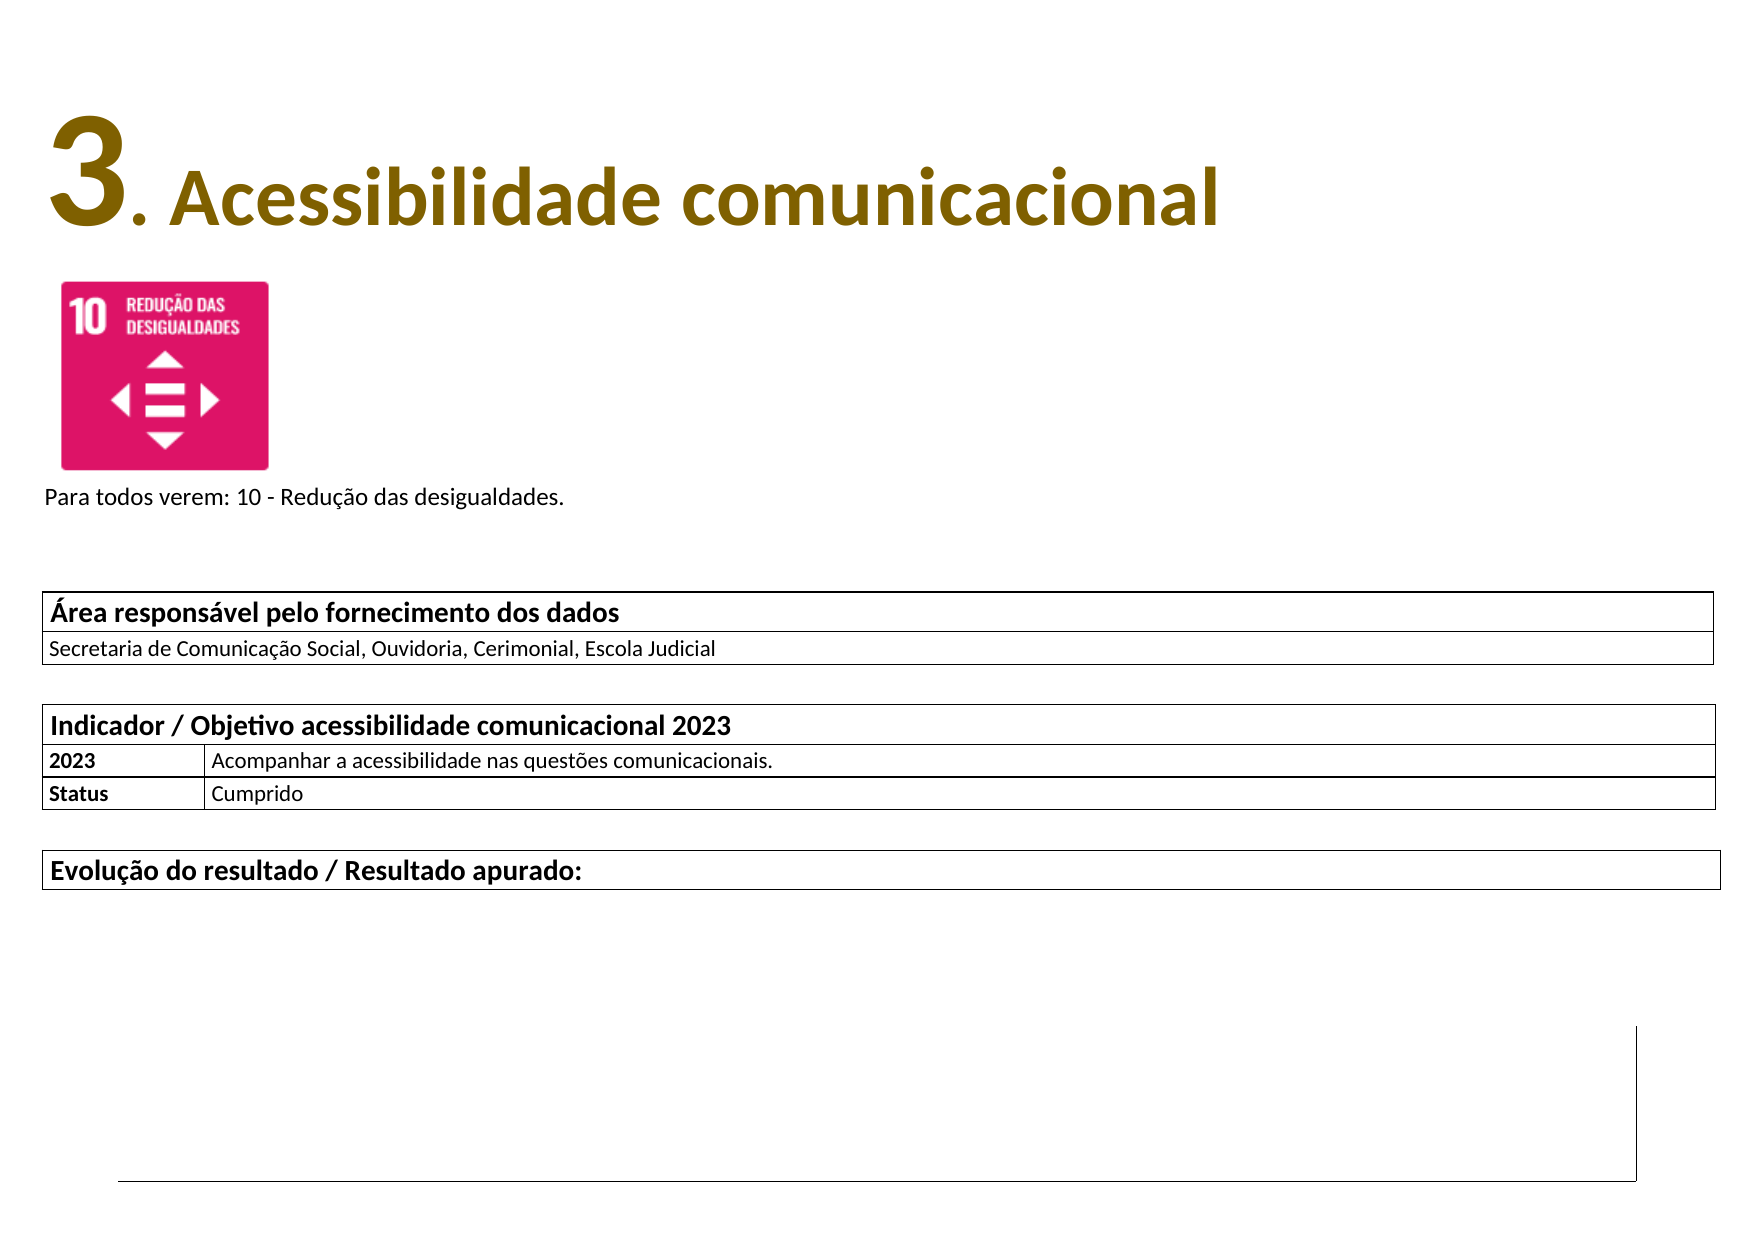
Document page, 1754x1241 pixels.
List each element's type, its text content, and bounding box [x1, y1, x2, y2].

table_cell Cumprido [205, 778, 1715, 809]
table_cell Secretaria de Comunicação Social, Ouvidoria, Cerimonial, Escola Judicial [43, 632, 1713, 663]
text 3. Acessibilidade comunicacional [44, 63, 1636, 267]
table_header Indicador / Objetivo acessibilidade comunicacional 2023 [43, 705, 1715, 744]
table_header Área responsável pelo fornecimento dos dados [43, 593, 1713, 631]
table_cell Status [43, 778, 204, 809]
table_cell 2023 [43, 745, 204, 776]
table_cell Acompanhar a acessibilidade nas questões comunicacionais. [205, 745, 1715, 776]
text Para todos verem: 10 - Redução das desigualdades. [44, 481, 1712, 512]
table_header Evolução do resultado / Resultado apurado: [43, 851, 1720, 889]
